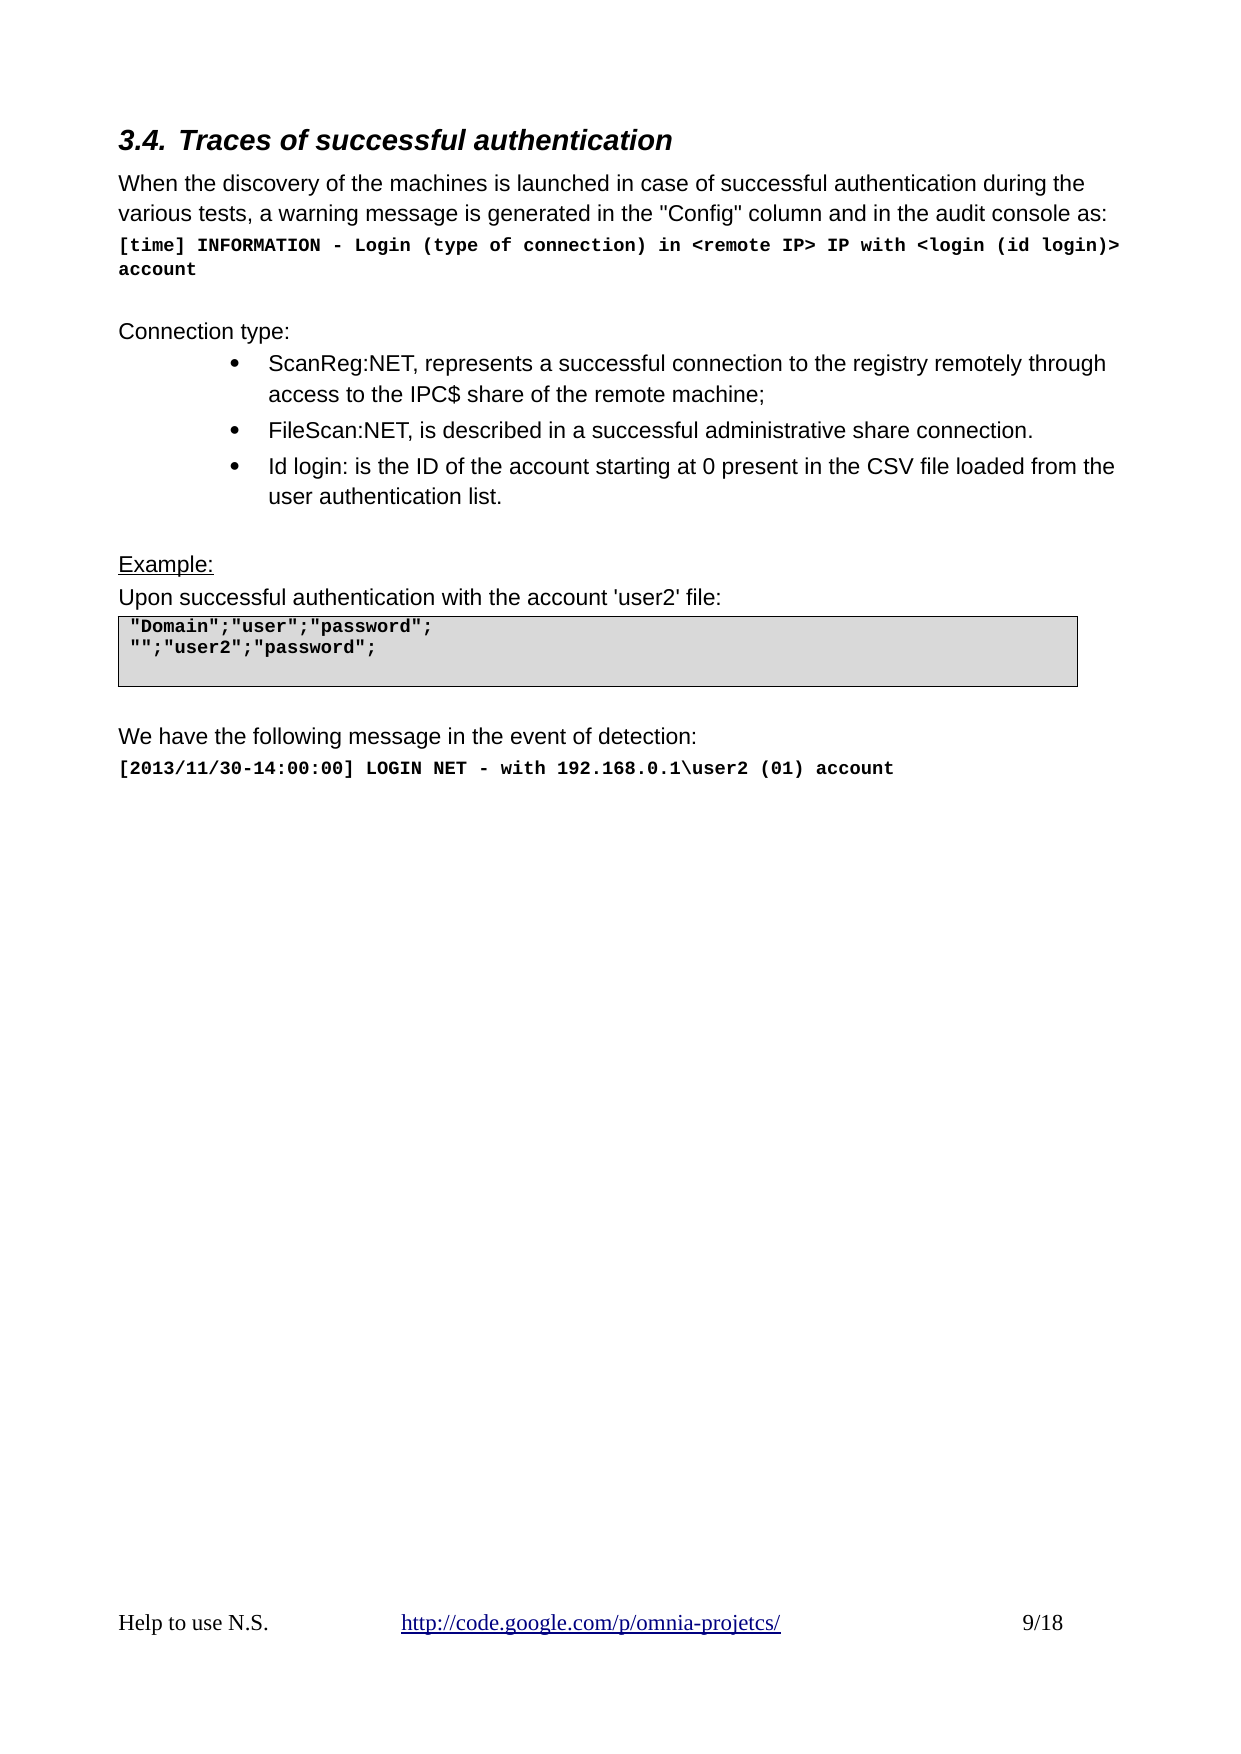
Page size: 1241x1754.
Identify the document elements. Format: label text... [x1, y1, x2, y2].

text When the discovery of the machines is launched in case of successful authentication during the various tests, a warning message is generated in the "Config" column and in the audit console as: [118, 169, 1122, 226]
text Connection type: [118, 318, 1122, 344]
table_header "Domain";"user";"password"; "";"user2";"password"; [119, 617, 1077, 686]
subtitle Traces of successful authentication [118, 123, 1122, 157]
list ScanReg:NET, represents a successful connection to the registry remotely through access to the IPC$ share of the remote machine; [231, 350, 1122, 407]
list Id login: is the ID of the account starting at 0 present in the CSV file loaded from the user authentication list. [231, 453, 1122, 509]
list FileScan:NET, is described in a successful administrative share connection. [231, 417, 1122, 443]
text Example: [118, 551, 1122, 578]
text We have the following message in the event of detection: [118, 723, 1122, 749]
text [time] INFORMATION - Login (type of connection) in <remote IP> IP with <login (id login)> account [118, 236, 1122, 281]
text Upon successful authentication with the account 'user2' file: [118, 584, 1122, 610]
text [2013/11/30-14:00:00] LOGIN NET - with 192.168.0.1\user2 (01) account [118, 759, 1122, 780]
